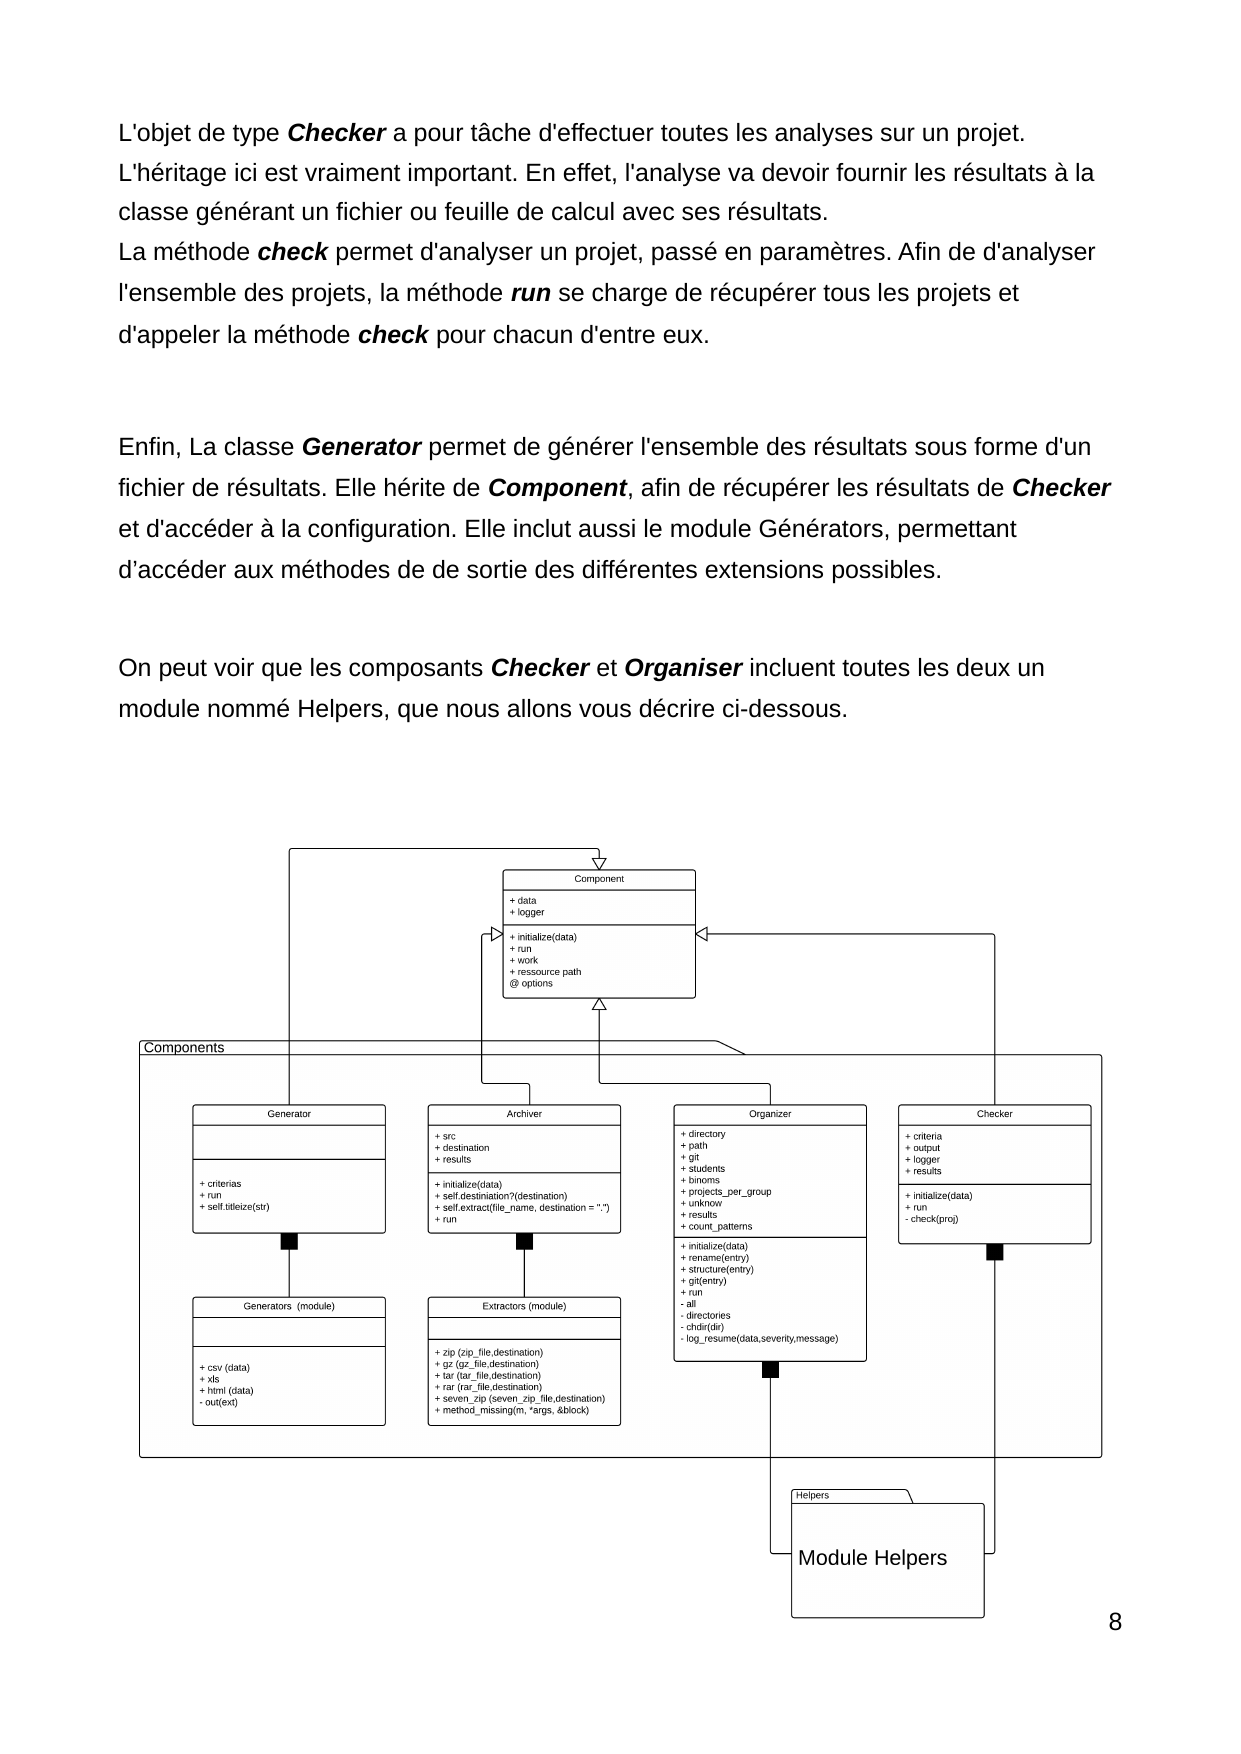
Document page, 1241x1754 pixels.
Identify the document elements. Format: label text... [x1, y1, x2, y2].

picture [118, 827, 1123, 1639]
text Enfin, La classe Generator permet de générer l'ensemble des résultats sous forme d'un fichier de résultats. Elle hérite de Component, afin de récupérer les résultats de Checker et d'accéder à la configuration. Elle inclut aussi le module Générators, permettant d’accéder aux méthodes de de sortie des différentes extensions possibles. [118, 431, 1122, 626]
text L'objet de type Checker a pour tâche d'effectuer toutes les analyses sur un projet. L'héritage ici est vraiment important. En effet, l'analyse va devoir fournir les résultats à la classe générant un fichier ou feuille de calcul avec ses résultats. [118, 118, 1122, 226]
text On peut voir que les composants Checker et Organiser incluent toutes les deux un module nommé Helpers, que nous allons vous décrire ci-dessous. [118, 653, 1122, 723]
text La méthode check permet d'analyser un projet, passé en paramètres. Afin de d'analyser l'ensemble des projets, la méthode run se charge de récupérer tous les projets et d'appeler la méthode check pour chacun d'entre eux. [118, 237, 1122, 348]
